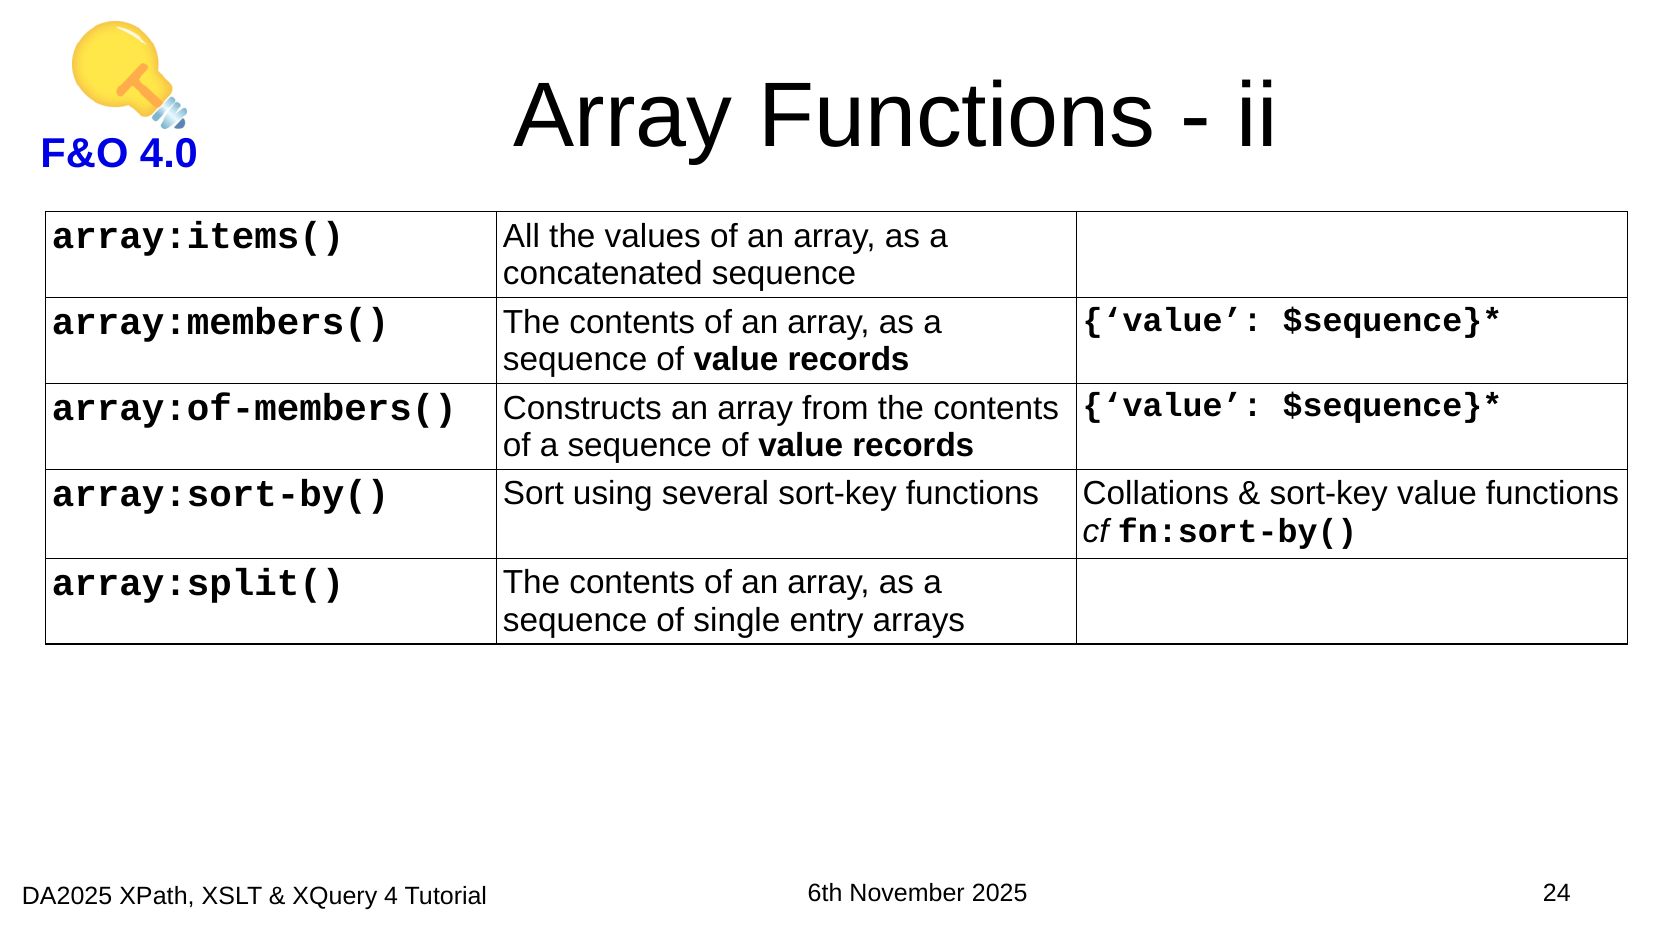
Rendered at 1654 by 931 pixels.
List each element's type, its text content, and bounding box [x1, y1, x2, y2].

table_cell Sort using several sort-key functions [497, 470, 1076, 558]
table_cell Constructs an array from the contents of a sequence of value records [497, 384, 1076, 469]
title Array Functions - ii [222, 37, 1571, 193]
picture [72, 21, 187, 129]
table_cell {‘value’: $sequence}* [1077, 384, 1627, 469]
table_cell array:members() [46, 298, 496, 383]
table_cell [1077, 559, 1627, 643]
table_cell Collations & sort-key value functions cf fn:sort-by() [1077, 470, 1627, 558]
table_cell array:sort-by() [46, 470, 496, 558]
table_cell The contents of an array, as a sequence of single entry arrays [497, 559, 1076, 643]
table_cell {‘value’: $sequence}* [1077, 298, 1627, 383]
table_cell The contents of an array, as a sequence of value records [497, 298, 1076, 383]
table_header [1077, 212, 1627, 297]
table_header All the values of an array, as a concatenated sequence [497, 212, 1076, 297]
table_header array:items() [46, 212, 496, 297]
table_cell array:of-members() [46, 384, 496, 469]
table_cell array:split() [46, 559, 496, 643]
